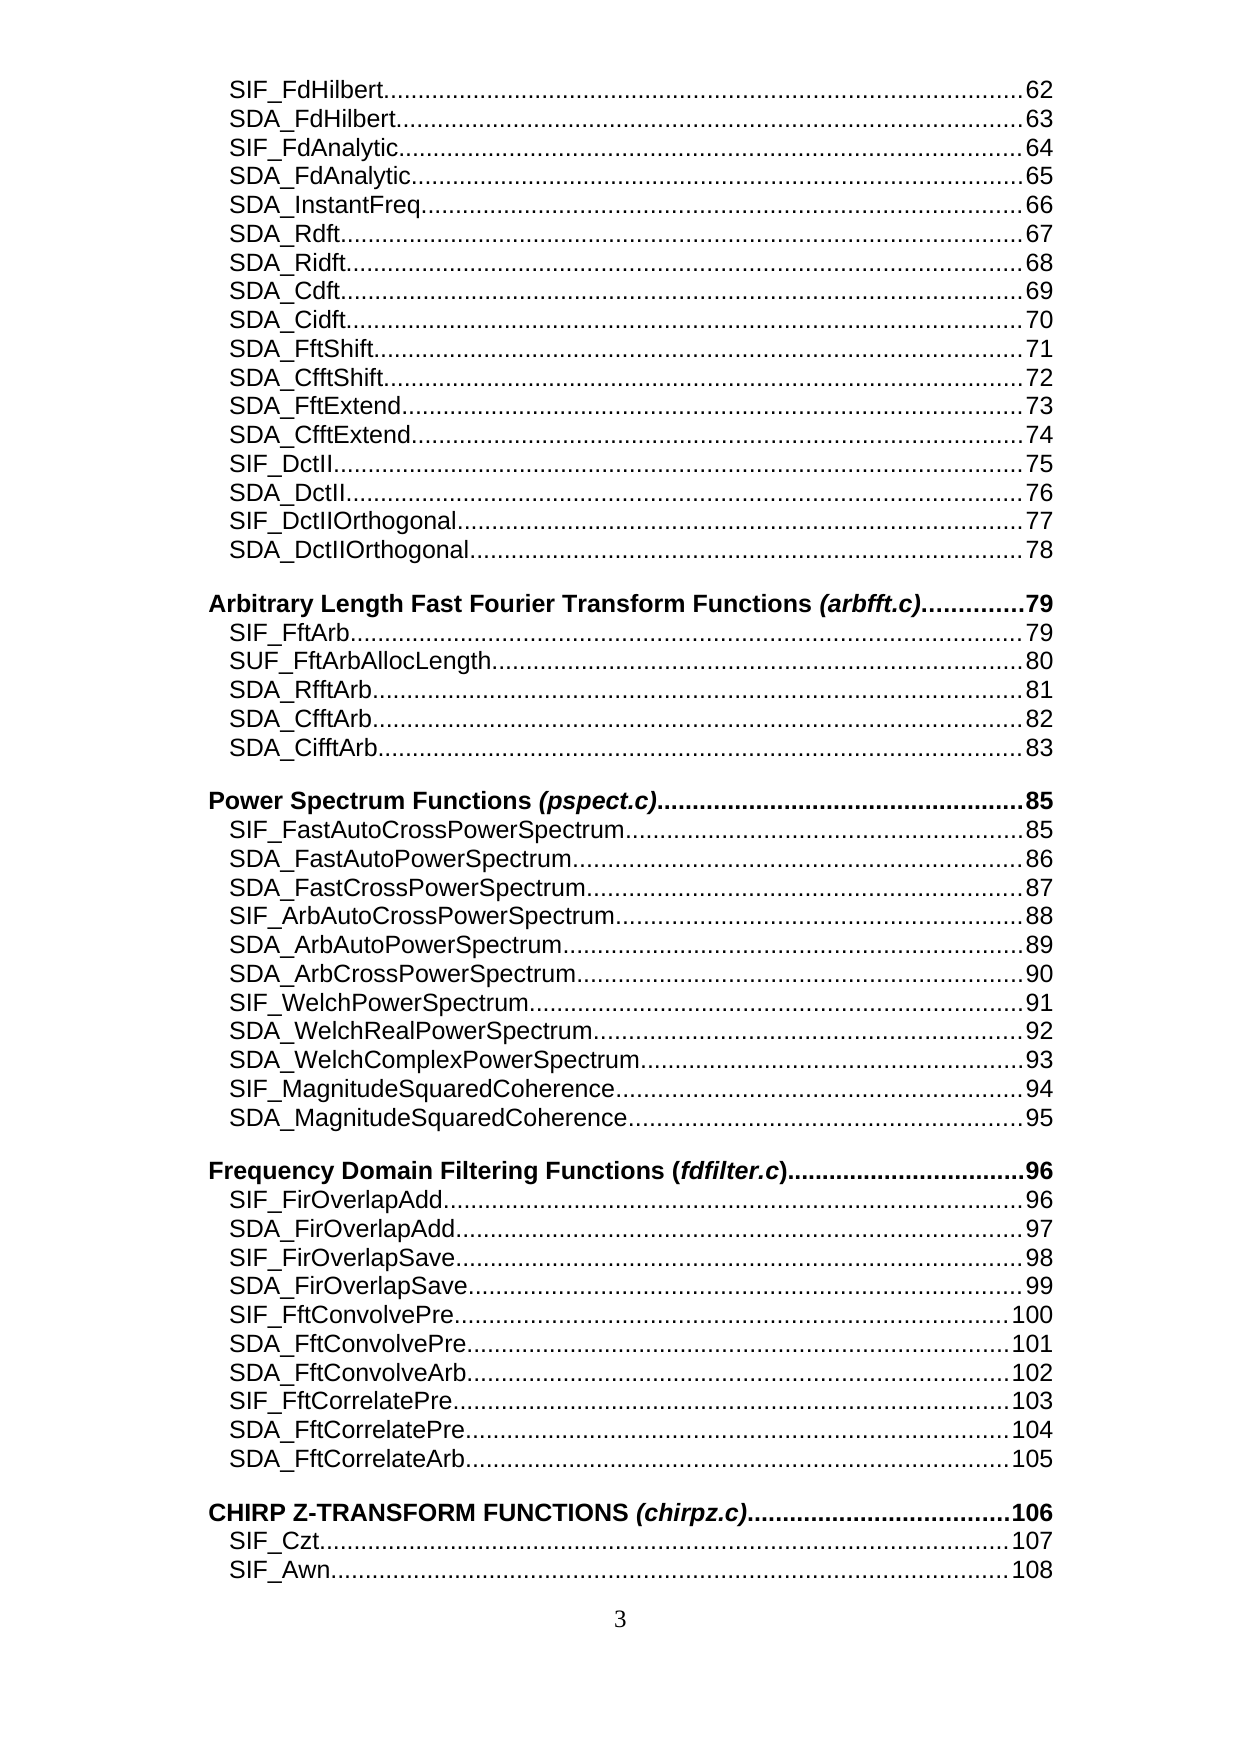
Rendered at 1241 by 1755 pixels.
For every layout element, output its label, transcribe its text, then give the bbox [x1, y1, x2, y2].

text SDA_FftCorrelateArb 105 [229, 1444, 1053, 1472]
text SDA_WelchComplexPowerSpectrum 93 [229, 1045, 1053, 1074]
text SDA_FdHilbert 63 [229, 104, 1053, 132]
text Frequency Domain Filtering Functions (fdfilter.c) 96 [208, 1156, 1053, 1185]
text SIF_WelchPowerSpectrum 91 [229, 987, 1053, 1016]
text SDA_FftConvolveArb 102 [229, 1357, 1053, 1386]
text SDA_RfftArb 81 [229, 675, 1053, 704]
text SDA_CfftShift 72 [229, 362, 1053, 391]
text SDA_ArbAutoPowerSpectrum 89 [229, 930, 1053, 959]
text SIF_FdHilbert 62 [229, 75, 1053, 104]
text SDA_CifftArb 83 [229, 732, 1053, 761]
text SDA_Cdft 69 [229, 276, 1053, 305]
text Arbitrary Length Fast Fourier Transform Functions (arbfft.c) 79 [208, 589, 1053, 617]
text SIF_FirOverlapAdd 96 [229, 1185, 1053, 1214]
text SDA_Ridft 68 [229, 247, 1053, 276]
text SIF_FirOverlapSave 98 [229, 1242, 1053, 1271]
text SUF_FftArbAllocLength 80 [229, 646, 1053, 675]
text SIF_Awn 108 [229, 1555, 1053, 1584]
text SIF_Czt 107 [229, 1526, 1053, 1555]
text SDA_FdAnalytic 65 [229, 161, 1053, 190]
text SDA_InstantFreq 66 [229, 190, 1053, 219]
text SDA_Rdft 67 [229, 219, 1053, 247]
text SIF_ArbAutoCrossPowerSpectrum 88 [229, 901, 1053, 930]
text SDA_FirOverlapSave 99 [229, 1271, 1053, 1300]
text SDA_FastCrossPowerSpectrum 87 [229, 872, 1053, 901]
text SIF_DctIIOrthogonal 77 [229, 506, 1053, 535]
text SDA_CfftArb 82 [229, 704, 1053, 732]
text SDA_WelchRealPowerSpectrum 92 [229, 1016, 1053, 1045]
text SIF_DctII 75 [229, 449, 1053, 477]
text SDA_MagnitudeSquaredCoherence 95 [229, 1102, 1053, 1131]
text SIF_FastAutoCrossPowerSpectrum 85 [229, 815, 1053, 844]
text SIF_FftCorrelatePre 103 [229, 1386, 1053, 1415]
text SDA_CfftExtend 74 [229, 420, 1053, 449]
text Power Spectrum Functions (pspect.c) 85 [208, 786, 1053, 815]
text SDA_FastAutoPowerSpectrum 86 [229, 844, 1053, 872]
text SDA_Cidft 70 [229, 305, 1053, 334]
text SDA_FftShift 71 [229, 334, 1053, 362]
text SDA_FftConvolvePre 101 [229, 1329, 1053, 1357]
text CHIRP Z-TRANSFORM FUNCTIONS (chirpz.c) 106 [208, 1497, 1053, 1526]
text SIF_FdAnalytic 64 [229, 132, 1053, 161]
text SIF_FftArb 79 [229, 617, 1053, 646]
text SDA_DctIIOrthogonal 78 [229, 535, 1053, 564]
text SDA_FftCorrelatePre 104 [229, 1415, 1053, 1444]
text SIF_MagnitudeSquaredCoherence 94 [229, 1074, 1053, 1102]
text SDA_ArbCrossPowerSpectrum 90 [229, 959, 1053, 987]
text SDA_FirOverlapAdd 97 [229, 1214, 1053, 1242]
text SDA_FftExtend 73 [229, 391, 1053, 420]
text SDA_DctII 76 [229, 477, 1053, 506]
text SIF_FftConvolvePre 100 [229, 1300, 1053, 1329]
